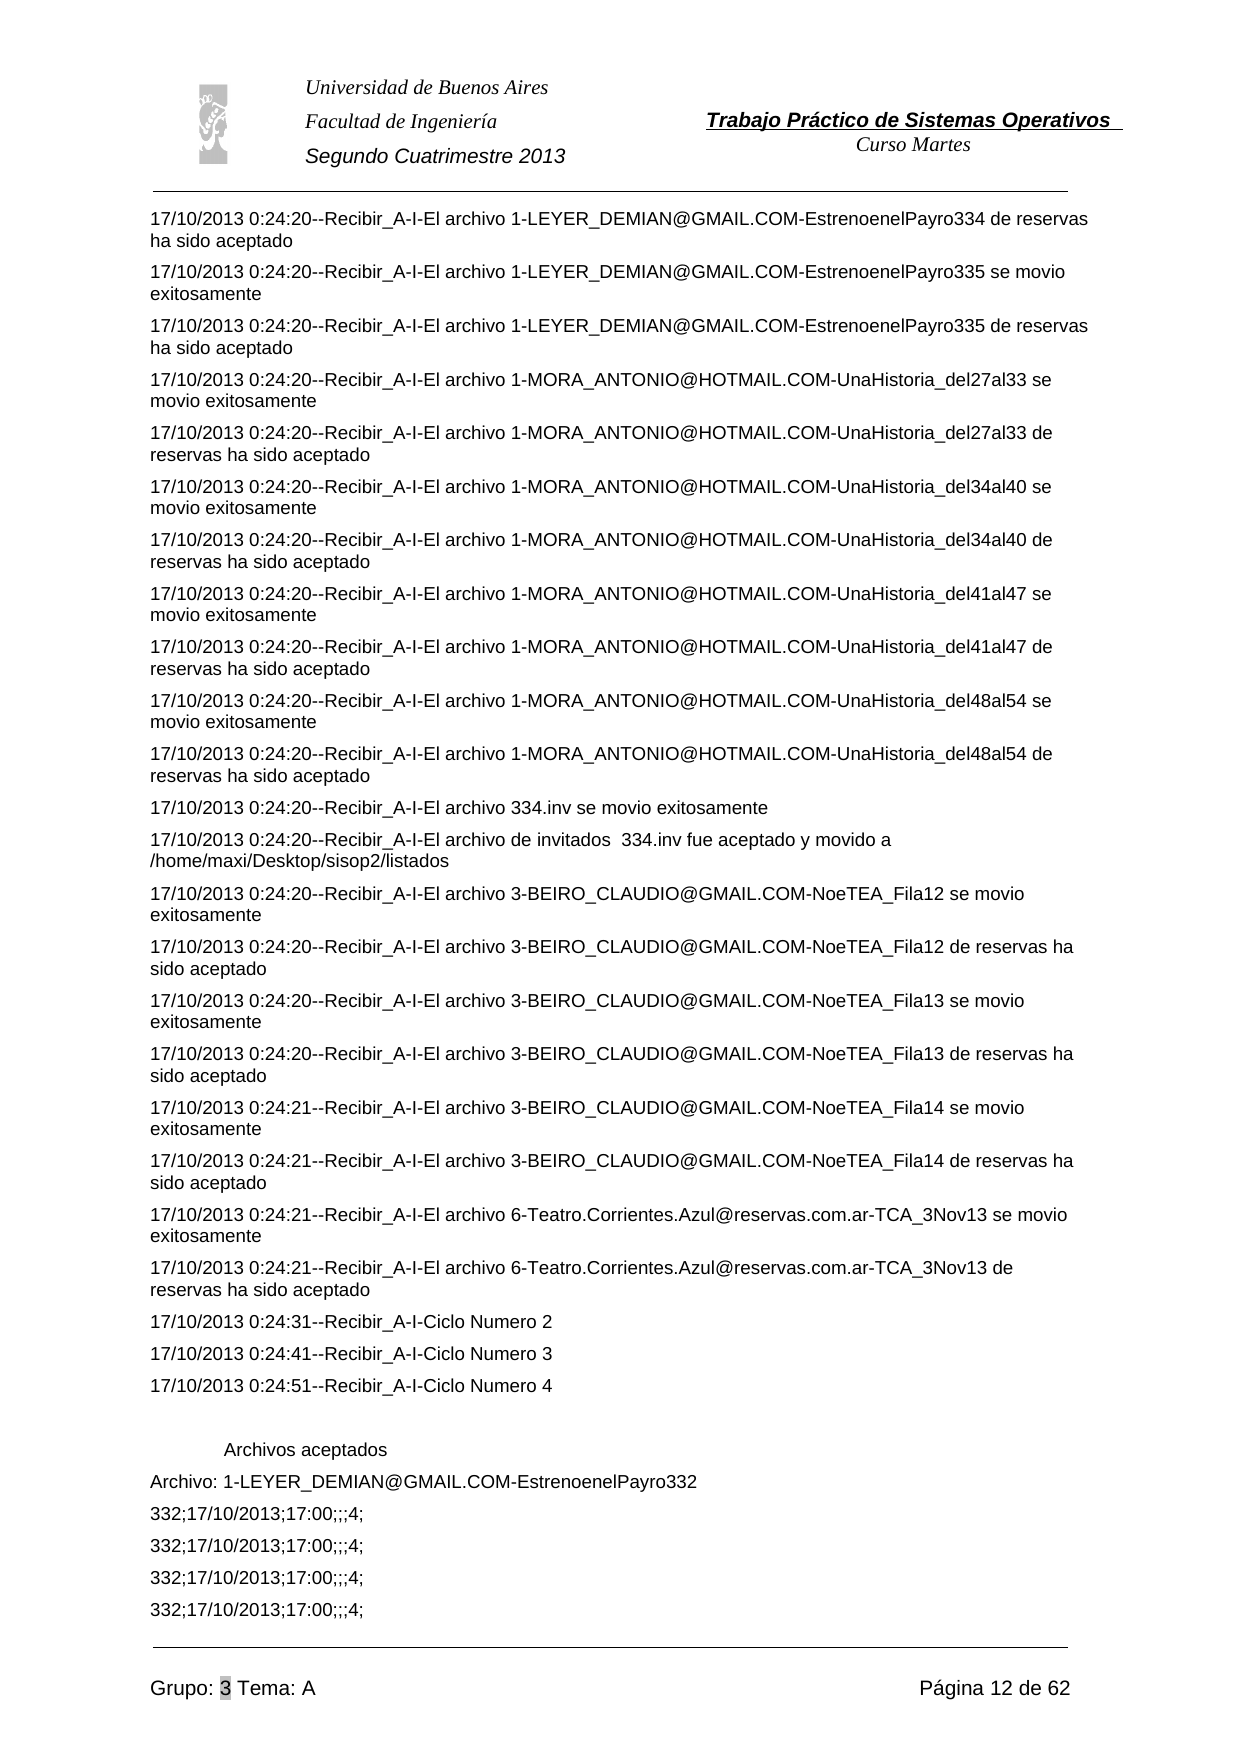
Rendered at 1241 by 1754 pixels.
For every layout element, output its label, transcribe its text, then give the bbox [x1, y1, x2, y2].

text 17/10/2013 0:24:20--Recibir_A-I-El archivo 1-MORA_ANTONIO@HOTMAIL.COM-UnaHistoria_del48al54 se movio exitosamente [150, 690, 1090, 733]
text 332;17/10/2013;17:00;;;4; [150, 1534, 1090, 1556]
text 17/10/2013 0:24:20--Recibir_A-I-El archivo 1-MORA_ANTONIO@HOTMAIL.COM-UnaHistoria_del27al33 se movio exitosamente [150, 368, 1090, 412]
text 332;17/10/2013;17:00;;;4; [150, 1566, 1090, 1588]
text 17/10/2013 0:24:20--Recibir_A-I-El archivo 1-MORA_ANTONIO@HOTMAIL.COM-UnaHistoria_del48al54 de reservas ha sido aceptado [150, 743, 1090, 786]
text 17/10/2013 0:24:20--Recibir_A-I-El archivo 3-BEIRO_CLAUDIO@GMAIL.COM-NoeTEA_Fila13 de reservas ha sido aceptado [150, 1043, 1090, 1086]
text 17/10/2013 0:24:20--Recibir_A-I-El archivo 1-MORA_ANTONIO@HOTMAIL.COM-UnaHistoria_del34al40 se movio exitosamente [150, 476, 1090, 519]
text 17/10/2013 0:24:20--Recibir_A-I-El archivo 334.inv se movio exitosamente [150, 797, 1090, 818]
text 17/10/2013 0:24:51--Recibir_A-I-Ciclo Numero 4 [150, 1374, 1090, 1396]
text 17/10/2013 0:24:20--Recibir_A-I-El archivo 3-BEIRO_CLAUDIO@GMAIL.COM-NoeTEA_Fila12 de reservas ha sido aceptado [150, 936, 1090, 979]
text 17/10/2013 0:24:21--Recibir_A-I-El archivo 3-BEIRO_CLAUDIO@GMAIL.COM-NoeTEA_Fila14 de reservas ha sido aceptado [150, 1150, 1090, 1193]
text 17/10/2013 0:24:31--Recibir_A-I-Ciclo Numero 2 [150, 1311, 1090, 1332]
text 17/10/2013 0:24:21--Recibir_A-I-El archivo 6-Teatro.Corrientes.Azul@reservas.com.ar-TCA_3Nov13 se movio exitosamente [150, 1203, 1090, 1247]
text Archivo: 1-LEYER_DEMIAN@GMAIL.COM-EstrenoenelPayro332 [150, 1471, 1090, 1492]
text 17/10/2013 0:24:20--Recibir_A-I-El archivo 1-MORA_ANTONIO@HOTMAIL.COM-UnaHistoria_del41al47 se movio exitosamente [150, 583, 1090, 626]
text 17/10/2013 0:24:20--Recibir_A-I-El archivo 1-LEYER_DEMIAN@GMAIL.COM-EstrenoenelPayro335 de reservas ha sido aceptado [150, 315, 1090, 358]
text 17/10/2013 0:24:21--Recibir_A-I-El archivo 3-BEIRO_CLAUDIO@GMAIL.COM-NoeTEA_Fila14 se movio exitosamente [150, 1096, 1090, 1139]
picture [198, 82, 231, 166]
text 17/10/2013 0:24:41--Recibir_A-I-Ciclo Numero 3 [150, 1343, 1090, 1364]
text 17/10/2013 0:24:20--Recibir_A-I-El archivo 1-MORA_ANTONIO@HOTMAIL.COM-UnaHistoria_del34al40 de reservas ha sido aceptado [150, 529, 1090, 572]
text 332;17/10/2013;17:00;;;4; [150, 1598, 1090, 1620]
text 17/10/2013 0:24:21--Recibir_A-I-El archivo 6-Teatro.Corrientes.Azul@reservas.com.ar-TCA_3Nov13 de reservas ha sido aceptado [150, 1257, 1090, 1300]
text 17/10/2013 0:24:20--Recibir_A-I-El archivo 3-BEIRO_CLAUDIO@GMAIL.COM-NoeTEA_Fila12 se movio exitosamente [150, 882, 1090, 925]
text 17/10/2013 0:24:20--Recibir_A-I-El archivo 1-MORA_ANTONIO@HOTMAIL.COM-UnaHistoria_del27al33 de reservas ha sido aceptado [150, 422, 1090, 465]
text 17/10/2013 0:24:20--Recibir_A-I-El archivo 1-LEYER_DEMIAN@GMAIL.COM-EstrenoenelPayro335 se movio exitosamente [150, 261, 1090, 304]
text 17/10/2013 0:24:20--Recibir_A-I-El archivo 1-MORA_ANTONIO@HOTMAIL.COM-UnaHistoria_del41al47 de reservas ha sido aceptado [150, 636, 1090, 679]
text 17/10/2013 0:24:20--Recibir_A-I-El archivo 3-BEIRO_CLAUDIO@GMAIL.COM-NoeTEA_Fila13 se movio exitosamente [150, 989, 1090, 1032]
text 17/10/2013 0:24:20--Recibir_A-I-El archivo 1-LEYER_DEMIAN@GMAIL.COM-EstrenoenelPayro334 de reservas ha sido aceptado [150, 208, 1090, 251]
text 17/10/2013 0:24:20--Recibir_A-I-El archivo de invitados 334.inv fue aceptado y movido a /home/maxi/Desktop/sisop2/listados [150, 829, 1090, 872]
text Archivos aceptados [150, 1438, 1090, 1460]
text 332;17/10/2013;17:00;;;4; [150, 1502, 1090, 1524]
